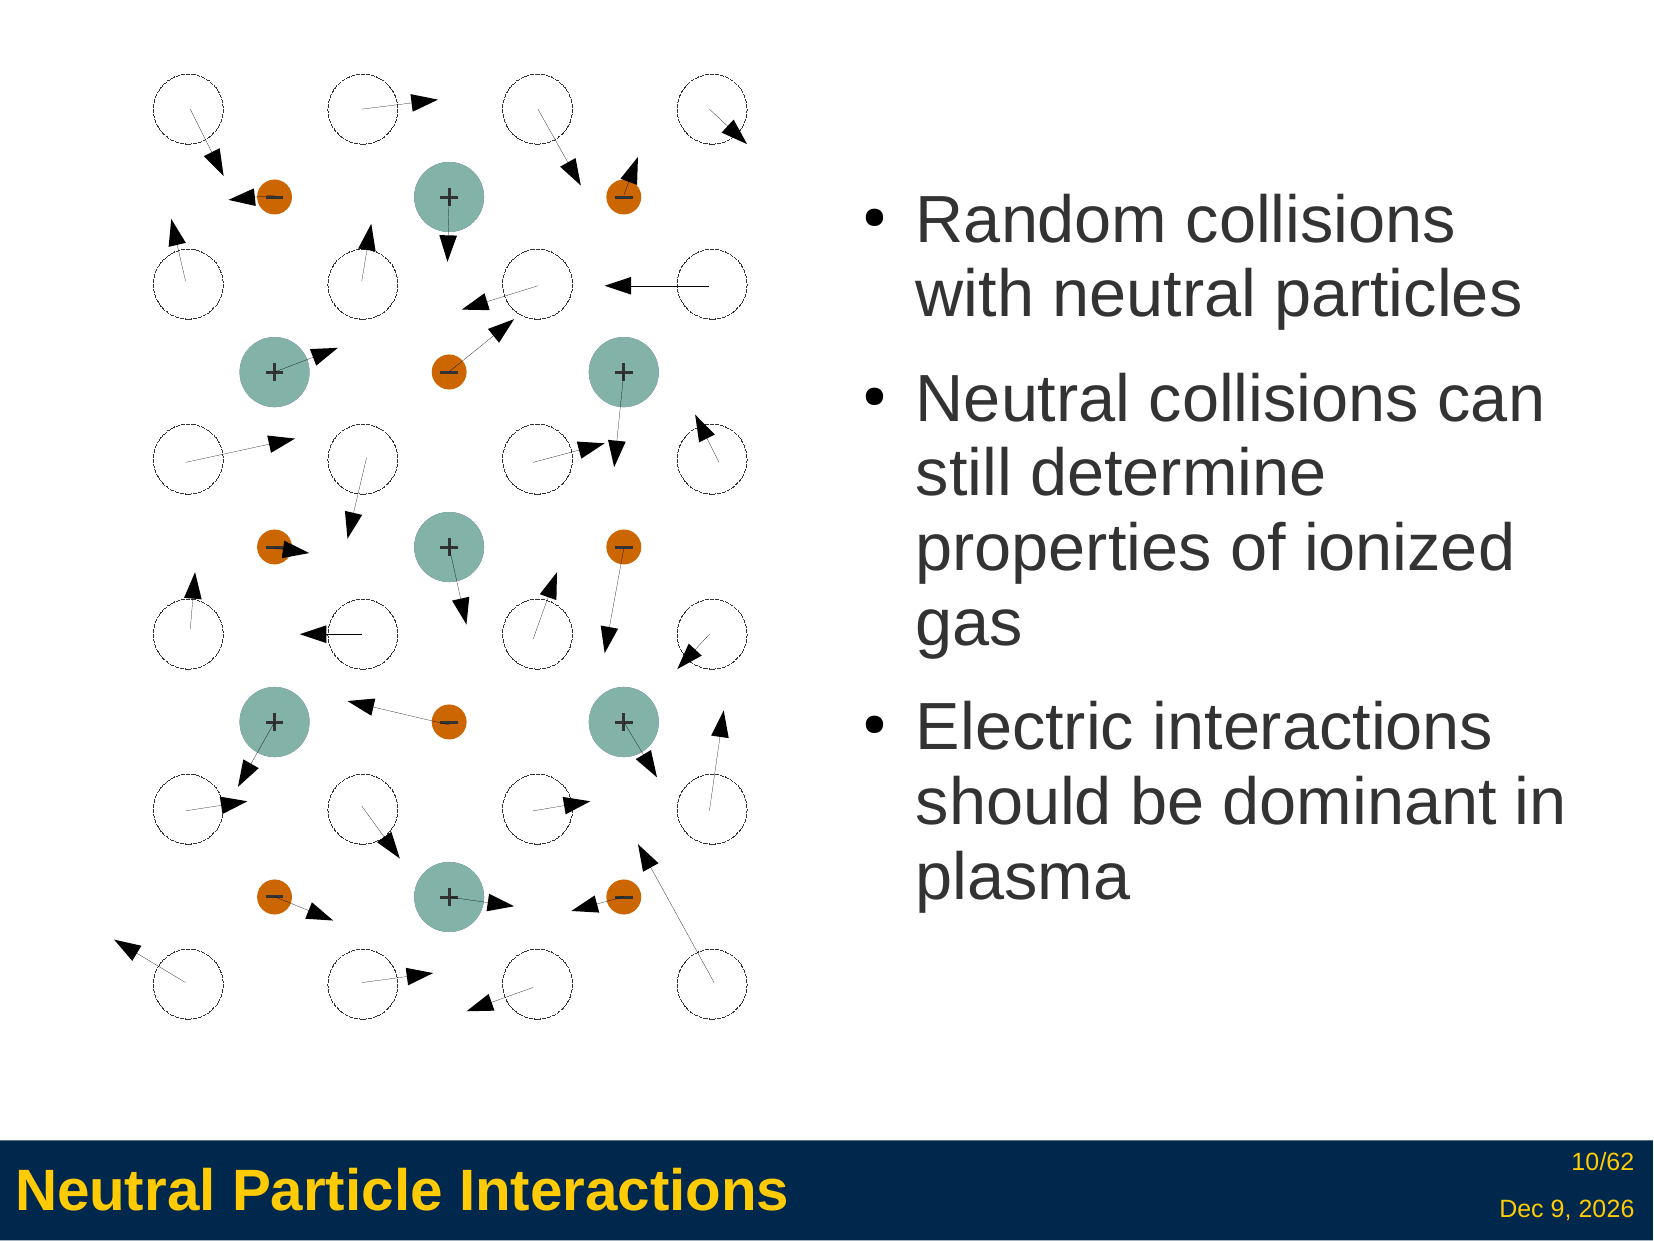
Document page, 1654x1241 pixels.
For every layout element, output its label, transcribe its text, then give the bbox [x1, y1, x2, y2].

text_box [431, 704, 467, 740]
text_box [431, 354, 467, 390]
text_box [414, 161, 485, 233]
text_box [606, 179, 642, 215]
text_box [257, 179, 293, 215]
text_box [606, 879, 642, 915]
text_box [606, 529, 642, 565]
title Neutral Particle Interactions [14, 1140, 1380, 1241]
text_box [588, 686, 659, 758]
list Random collisions with neutral particles Neutral collisions can still determine properties of ionized gas Electric interactions should be dominant in plasma [845, 75, 1572, 1021]
text_box [257, 529, 292, 565]
text_box [588, 337, 659, 408]
text_box [414, 861, 485, 933]
text_box [239, 686, 310, 758]
text_box [257, 879, 293, 915]
text_box [414, 512, 485, 583]
text_box [239, 337, 310, 408]
